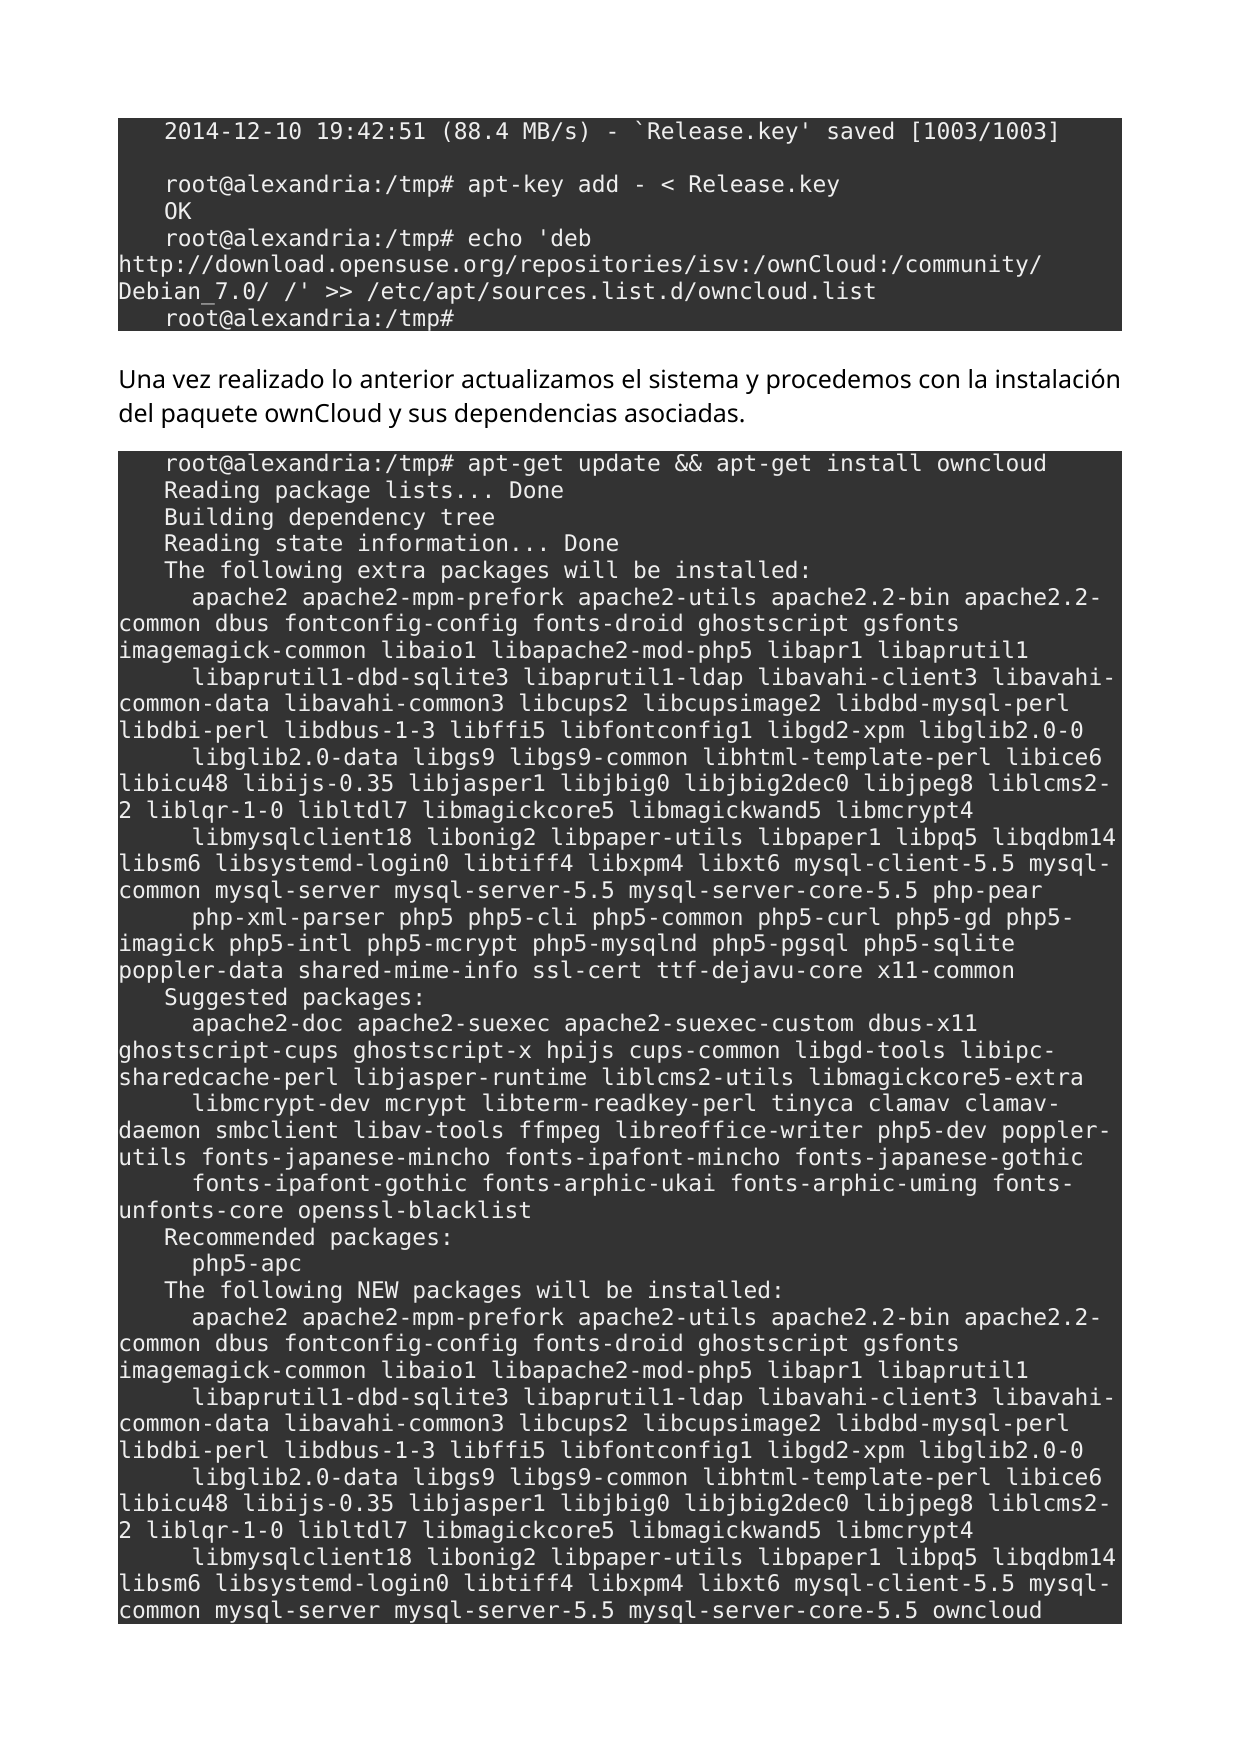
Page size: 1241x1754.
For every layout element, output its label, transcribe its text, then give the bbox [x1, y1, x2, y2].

text Reading state information... Done [118, 531, 1122, 557]
text root@alexandria:/tmp# apt-key add - < Release.key [118, 171, 1122, 198]
text php5-apc [118, 1251, 1122, 1277]
text Recommended packages: [118, 1224, 1122, 1251]
text apache2 apache2-mpm-prefork apache2-utils apache2.2-bin apache2.2-common dbus fontconfig-config fonts-droid ghostscript gsfonts imagemagick-common libaio1 libapache2-mod-php5 libapr1 libaprutil1 [118, 584, 1122, 664]
text apache2-doc apache2-suexec apache2-suexec-custom dbus-x11 ghostscript-cups ghostscript-x hpijs cups-common libgd-tools libipc-sharedcache-perl libjasper-runtime liblcms2-utils libmagickcore5-extra [118, 1011, 1122, 1091]
text The following NEW packages will be installed: [118, 1277, 1122, 1304]
text OK [118, 198, 1122, 225]
text root@alexandria:/tmp# apt-get update && apt-get install owncloud [118, 451, 1122, 477]
text php-xml-parser php5 php5-cli php5-common php5-curl php5-gd php5-imagick php5-intl php5-mcrypt php5-mysqlnd php5-pgsql php5-sqlite poppler-data shared-mime-info ssl-cert ttf-dejavu-core x11-common [118, 904, 1122, 984]
text libglib2.0-data libgs9 libgs9-common libhtml-template-perl libice6 libicu48 libijs-0.35 libjasper1 libjbig0 libjbig2dec0 libjpeg8 liblcms2-2 liblqr-1-0 libltdl7 libmagickcore5 libmagickwand5 libmcrypt4 [118, 1464, 1122, 1544]
text libaprutil1-dbd-sqlite3 libaprutil1-ldap libavahi-client3 libavahi-common-data libavahi-common3 libcups2 libcupsimage2 libdbd-mysql-perl libdbi-perl libdbus-1-3 libffi5 libfontconfig1 libgd2-xpm libglib2.0-0 [118, 1384, 1122, 1464]
text Suggested packages: [118, 984, 1122, 1011]
text libglib2.0-data libgs9 libgs9-common libhtml-template-perl libice6 libicu48 libijs-0.35 libjasper1 libjbig0 libjbig2dec0 libjpeg8 liblcms2-2 liblqr-1-0 libltdl7 libmagickcore5 libmagickwand5 libmcrypt4 [118, 744, 1122, 824]
text The following extra packages will be installed: [118, 557, 1122, 584]
text libmysqlclient18 libonig2 libpaper-utils libpaper1 libpq5 libqdbm14 libsm6 libsystemd-login0 libtiff4 libxpm4 libxt6 mysql-client-5.5 mysql-common mysql-server mysql-server-5.5 mysql-server-core-5.5 owncloud [118, 1544, 1122, 1624]
text libmcrypt-dev mcrypt libterm-readkey-perl tinyca clamav clamav-daemon smbclient libav-tools ffmpeg libreoffice-writer php5-dev poppler-utils fonts-japanese-mincho fonts-ipafont-mincho fonts-japanese-gothic [118, 1091, 1122, 1171]
text fonts-ipafont-gothic fonts-arphic-ukai fonts-arphic-uming fonts-unfonts-core openssl-blacklist [118, 1171, 1122, 1224]
text root@alexandria:/tmp# [118, 305, 1122, 331]
text apache2 apache2-mpm-prefork apache2-utils apache2.2-bin apache2.2-common dbus fontconfig-config fonts-droid ghostscript gsfonts imagemagick-common libaio1 libapache2-mod-php5 libapr1 libaprutil1 [118, 1304, 1122, 1384]
text root@alexandria:/tmp# echo 'deb http://download.opensuse.org/repositories/isv:/ownCloud:/community/Debian_7.0/ /' >> /etc/apt/sources.list.d/owncloud.list [118, 225, 1122, 305]
text libmysqlclient18 libonig2 libpaper-utils libpaper1 libpq5 libqdbm14 libsm6 libsystemd-login0 libtiff4 libxpm4 libxt6 mysql-client-5.5 mysql-common mysql-server mysql-server-5.5 mysql-server-core-5.5 php-pear [118, 824, 1122, 904]
text libaprutil1-dbd-sqlite3 libaprutil1-ldap libavahi-client3 libavahi-common-data libavahi-common3 libcups2 libcupsimage2 libdbd-mysql-perl libdbi-perl libdbus-1-3 libffi5 libfontconfig1 libgd2-xpm libglib2.0-0 [118, 664, 1122, 744]
text Building dependency tree [118, 504, 1122, 531]
text Reading package lists... Done [118, 477, 1122, 504]
text Una vez realizado lo anterior actualizamos el sistema y procedemos con la instalación del paquete ownCloud y sus dependencias asociadas. [118, 361, 1122, 429]
text 2014-12-10 19:42:51 (88.4 MB/s) - `Release.key' saved [1003/1003] [118, 118, 1122, 145]
